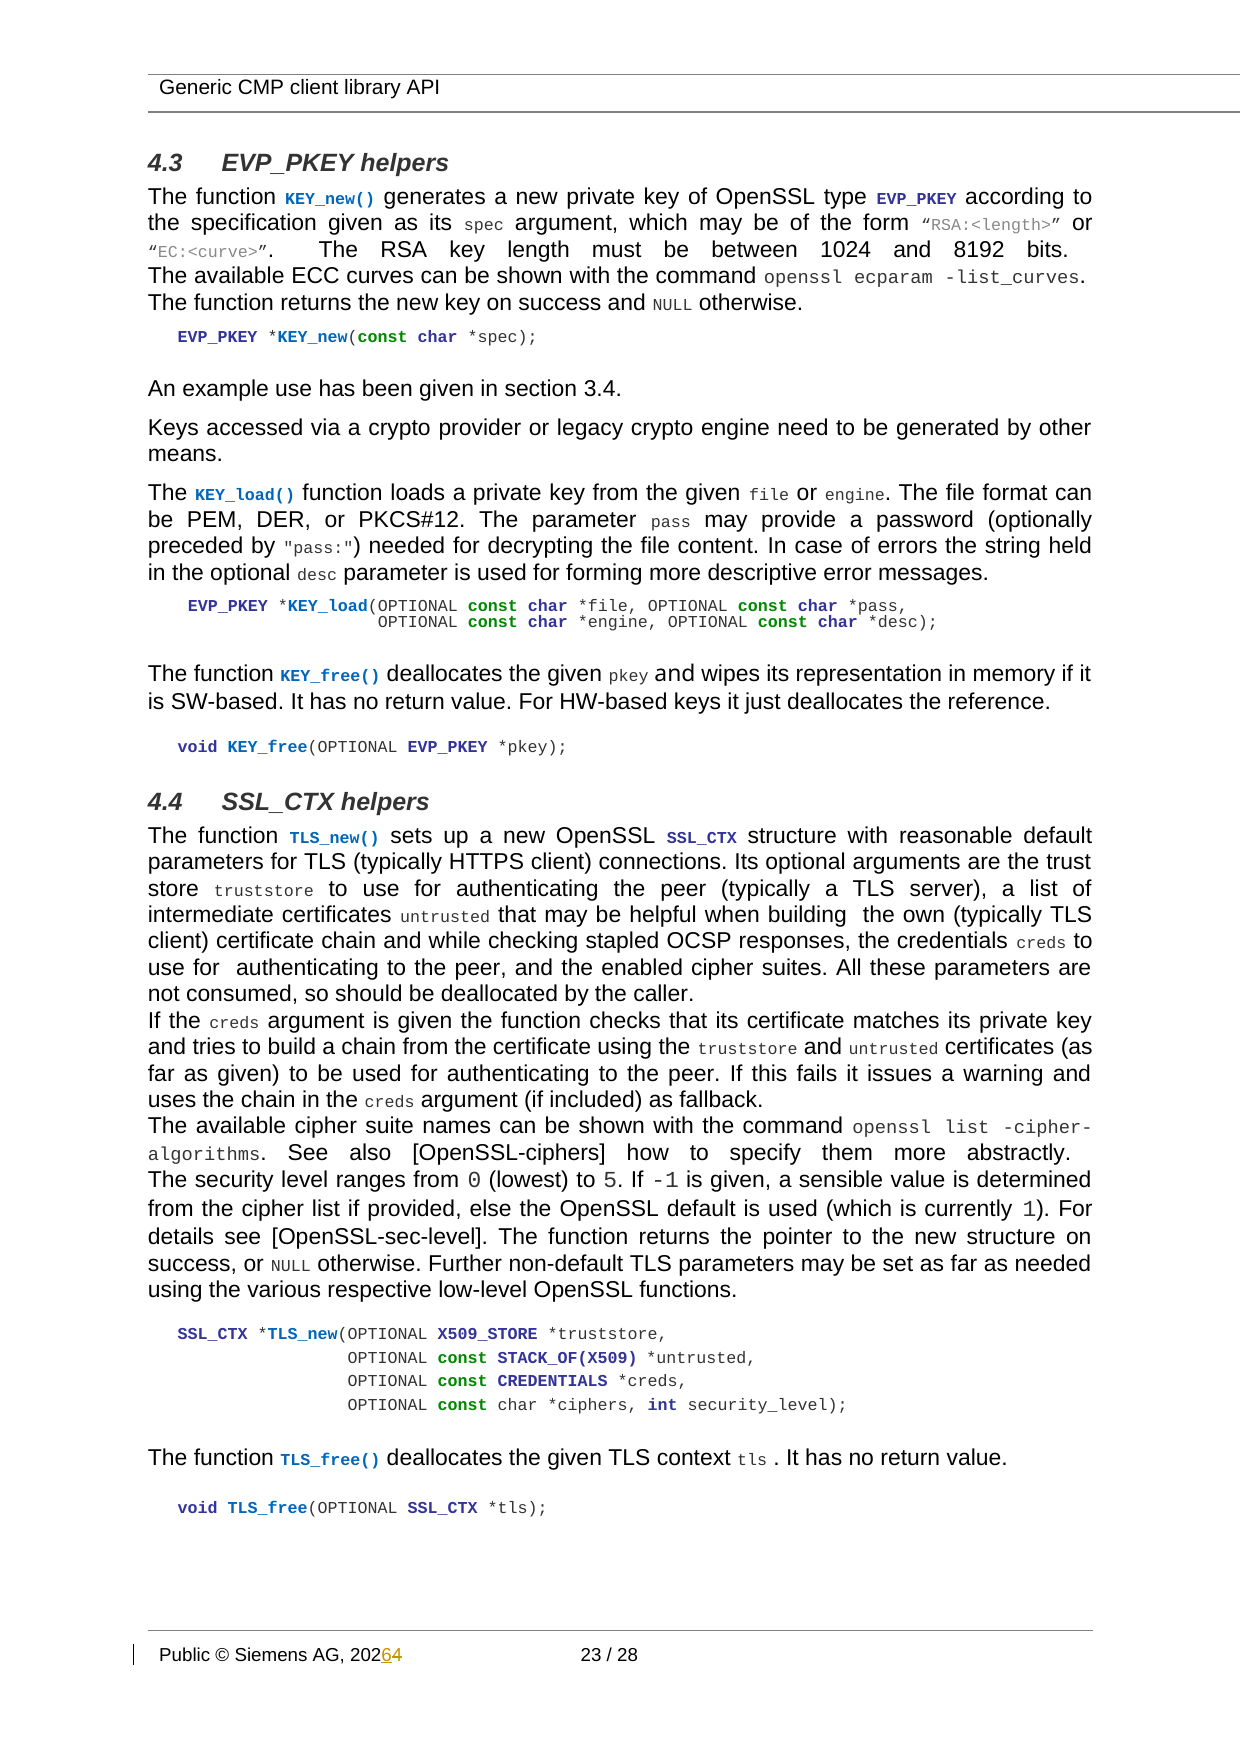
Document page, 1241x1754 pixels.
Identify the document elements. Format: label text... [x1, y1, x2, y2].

text Keys accessed via a crypto provider or legacy crypto engine need to be generated by other means. [148, 414, 1092, 467]
text An example use has been given in section 3.4. [148, 375, 1092, 402]
text OPTIONAL const STACK_OF(X509) *untrusted, OPTIONAL const CREDENTIALS *creds, [177, 1349, 1092, 1392]
text The KEY_load() function loads a private key from the given file or engine. The file format can be PEM, DER, or PKCS#12. The parameter pass may provide a password (optionally preceded by "pass:") needed for decrypting the file content. In case of errors the string held in the optional desc parameter is used for forming more descriptive error messages. [148, 479, 1092, 585]
text The function TLS_new() sets up a new OpenSSL SSL_CTX structure with reasonable default parameters for TLS (typically HTTPS client) connections. Its optional arguments are the trust store truststore to use for authenticating the peer (typically a TLS server), a list of intermediate certificates untrusted that may be helpful when building the own (typically TLS client) certificate chain and while checking stapled OCSP responses, the credentials creds to use for authenticating to the peer, and the enabled cipher suites. All these parameters are not consumed, so should be deallocated by the caller. [148, 822, 1092, 1007]
text void KEY_free(OPTIONAL EVP_PKEY *pkey); [177, 714, 1092, 757]
text OPTIONAL const char *ciphers, int security_level); [177, 1396, 1092, 1415]
subtitle EVP_PKEY helpers [148, 148, 1092, 176]
text If the creds argument is given the function checks that its certificate matches its private key and tries to build a chain from the certificate using the truststore and untrusted certificates (as far as given) to be used for authenticating to the peer. If this fails it issues a warning and uses the chain in the creds argument (if included) as fallback. [148, 1007, 1092, 1112]
text The function KEY_free() deallocates the given pkey and wipes its representation in memory if it is SW-based. It has no return value. For HW-based keys it just deallocates the reference. [148, 657, 1092, 714]
subtitle SSL_CTX helpers [148, 787, 1092, 815]
text The function TLS_free() deallocates the given TLS context tls . It has no return value. [148, 1443, 1092, 1470]
text OPTIONAL const char *engine, OPTIONAL const char *desc); [148, 614, 1092, 657]
text void TLS_free(OPTIONAL SSL_CTX *tls); [177, 1477, 1092, 1519]
text The function KEY_new() generates a new private key of OpenSSL type EVP_PKEY according to the specification given as its spec argument, which may be of the form “RSA:<length>” or “EC:<curve>”. The RSA key length must be between 1024 and 8192 bits. The available ECC curves can be shown with the command openssl ecparam -list_curves. The function returns the new key on success and NULL otherwise. [148, 183, 1092, 316]
text SSL_CTX *TLS_new(OPTIONAL X509_STORE *truststore, [177, 1302, 1092, 1345]
text EVP_PKEY *KEY_load(OPTIONAL const char *file, OPTIONAL const char *pass, [148, 598, 1092, 614]
text The available cipher suite names can be shown with the command openssl list -cipher-algorithms. See also [OpenSSL-ciphers] how to specify them more abstractly. The security level ranges from 0 (lowest) to 5. If -1 is given, a sensible value is determined from the cipher list if provided, else the OpenSSL default is used (which is currently 1). For details see [OpenSSL-sec-level]. The function returns the pointer to the new structure on success, or NULL otherwise. Further non-default TLS parameters may be set as far as needed using the various respective low-level OpenSSL functions. [148, 1112, 1092, 1302]
text EVP_PKEY *KEY_new(const char *spec); [177, 328, 1092, 347]
